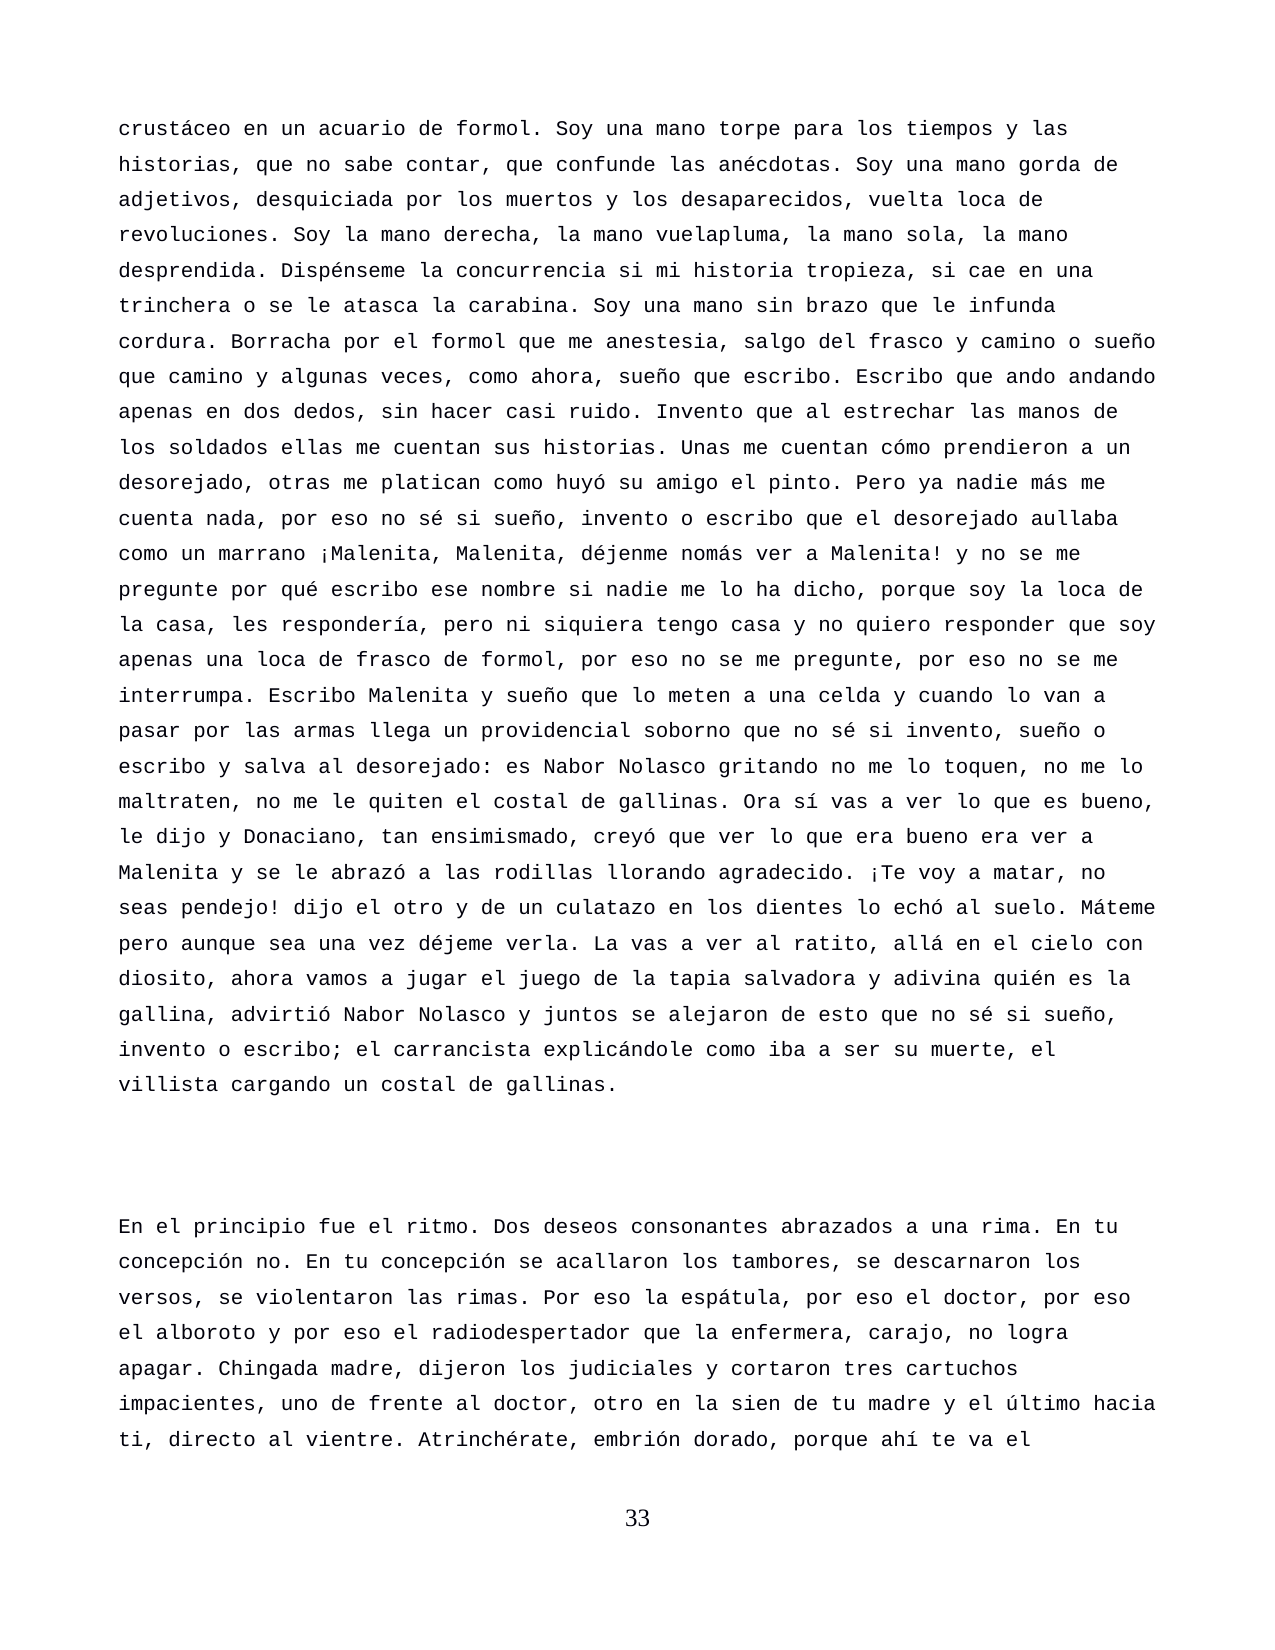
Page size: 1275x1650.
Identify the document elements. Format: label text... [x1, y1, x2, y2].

text crustáceo en un acuario de formol. Soy una mano torpe para los tiempos y las historias, que no sabe contar, que confunde las anécdotas. Soy una mano gorda de adjetivos, desquiciada por los muertos y los desaparecidos, vuelta loca de revoluciones. Soy la mano derecha, la mano vuelapluma, la mano sola, la mano desprendida. Dispénseme la concurrencia si mi historia tropieza, si cae en una trinchera o se le atasca la carabina. Soy una mano sin brazo que le infunda cordura. Borracha por el formol que me anestesia, salgo del frasco y camino o sueño que camino y algunas veces, como ahora, sueño que escribo. Escribo que ando andando apenas en dos dedos, sin hacer casi ruido. Invento que al estrechar las manos de los soldados ellas me cuentan sus historias. Unas me cuentan cómo prendieron a un desorejado, otras me platican como huyó su amigo el pinto. Pero ya nadie más me cuenta nada, por eso no sé si sueño, invento o escribo que el desorejado aullaba como un marrano ¡Malenita, Malenita, déjenme nomás ver a Malenita! y no se me pregunte por qué escribo ese nombre si nadie me lo ha dicho, porque soy la loca de la casa, les respondería, pero ni siquiera tengo casa y no quiero responder que soy apenas una loca de frasco de formol, por eso no se me pregunte, por eso no se me interrumpa. Escribo Malenita y sueño que lo meten a una celda y cuando lo van a pasar por las armas llega un providencial soborno que no sé si invento, sueño o escribo y salva al desorejado: es Nabor Nolasco gritando no me lo toquen, no me lo maltraten, no me le quiten el costal de gallinas. Ora sí vas a ver lo que es bueno, le dijo y Donaciano, tan ensimismado, creyó que ver lo que era bueno era ver a Malenita y se le abrazó a las rodillas llorando agradecido. ¡Te voy a matar, no seas pendejo! dijo el otro y de un culatazo en los dientes lo echó al suelo. Máteme pero aunque sea una vez déjeme verla. La vas a ver al ratito, allá en el cielo con diosito, ahora vamos a jugar el juego de la tapia salvadora y adivina quién es la gallina, advirtió Nabor Nolasco y juntos se alejaron de esto que no sé si sueño, invento o escribo; el carrancista explicándole como iba a ser su muerte, el villista cargando un costal de gallinas. [118, 118, 1157, 1098]
text En el principio fue el ritmo. Dos deseos consonantes abrazados a una rima. En tu concepción no. En tu concepción se acallaron los tambores, se descarnaron los versos, se violentaron las rimas. Por eso la espátula, por eso el doctor, por eso el alboroto y por eso el radiodespertador que la enfermera, carajo, no logra apagar. Chingada madre, dijeron los judiciales y cortaron tres cartuchos impacientes, uno de frente al doctor, otro en la sien de tu madre y el último hacia ti, directo al vientre. Atrinchérate, embrión dorado, porque ahí te va el [118, 1216, 1157, 1452]
